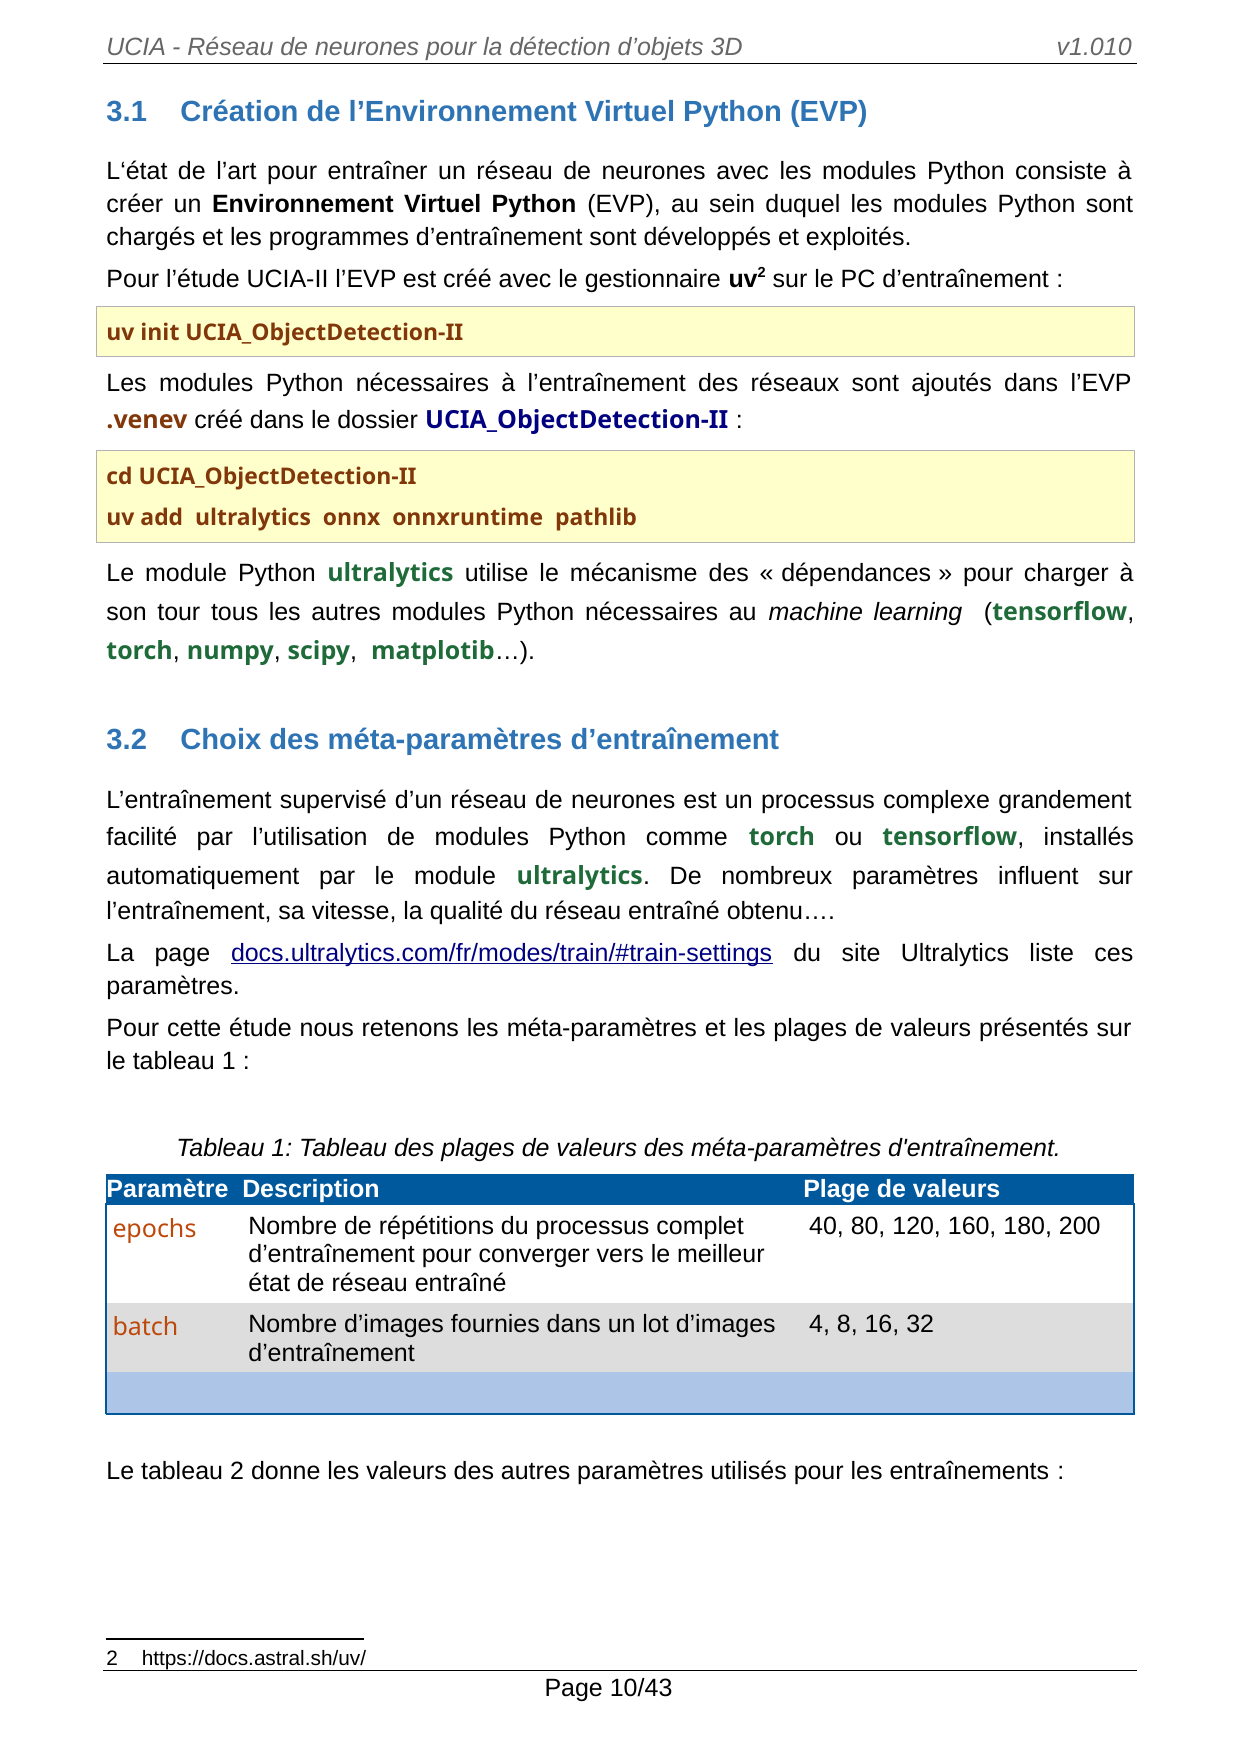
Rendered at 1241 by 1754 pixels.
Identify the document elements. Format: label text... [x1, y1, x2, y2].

table_cell Nombre d’images fournies dans un lot d’images d’entraînement [242, 1303, 803, 1372]
table_cell Nombre de répétitions du processus complet d’entraînement pour converger vers le meilleur état de réseau entraîné [242, 1205, 803, 1303]
text cd UCIA_ObjectDetection-II [97, 451, 1134, 490]
table_header Paramètre [106, 1174, 242, 1203]
text Le module Python ultralytics utilise le mécanisme des « dépendances » pour charger à son tour tous les autres modules Python nécessaires au machine learning (tensorflow, torch, numpy, scipy, matplotib…). [106, 554, 1134, 667]
table_cell [107, 1372, 242, 1413]
text L’entraînement supervisé d’un réseau de neurones est un processus complexe grandement facilité par l’utilisation de modules Python comme torch ou tensorflow, installés automatiquement par le module ultralytics. De nombreux paramètres influent sur l’entraînement, sa vitesse, la qualité du réseau entraîné obtenu…. [106, 784, 1134, 925]
text Pour l’étude UCIA-II l’EVP est créé avec le gestionnaire uv sur le PC d’entraînement : [106, 264, 1134, 292]
table_header Plage de valeurs [803, 1174, 1134, 1203]
subtitle Choix des méta-paramètres d’entraînement [106, 722, 1134, 756]
text uv add ultralytics onnx onnxruntime pathlib [97, 491, 1134, 542]
table_cell epochs [107, 1205, 242, 1303]
text L‘état de l’art pour entraîner un réseau de neurones avec les modules Python consiste à créer un Environnement Virtuel Python (EVP), au sein duquel les modules Python sont chargés et les programmes d’entraînement sont développés et exploités. [106, 156, 1134, 251]
subtitle Création de l’Environnement Virtuel Python (EVP) [106, 94, 1134, 127]
text Le tableau 2 donne les valeurs des autres paramètres utilisés pour les entraînements : [106, 1456, 1134, 1485]
text https://docs.astral.sh/uv/ [106, 1646, 1134, 1669]
table_cell 4, 8, 16, 32 [803, 1303, 1133, 1372]
table_cell 40, 80, 120, 160, 180, 200 [803, 1205, 1133, 1303]
table_cell batch [107, 1303, 242, 1372]
table_cell [803, 1372, 1133, 1413]
table_header Description [242, 1174, 803, 1203]
text Tableau 1: Tableau des plages de valeurs des méta-paramètres d'entraînement. [106, 1133, 1134, 1162]
table_cell [242, 1372, 803, 1413]
text La page docs.ultralytics.com/fr/modes/train/#train-settings du site Ultralytics liste ces paramètres. [106, 938, 1134, 999]
text Pour cette étude nous retenons les méta-paramètres et les plages de valeurs présentés sur le tableau 1 : [106, 1013, 1134, 1074]
text Les modules Python nécessaires à l’entraînement des réseaux sont ajoutés dans l’EVP .venev créé dans le dossier UCIA_ObjectDetection-II : [106, 368, 1134, 436]
text uv init UCIA_ObjectDetection-II [97, 307, 1134, 356]
